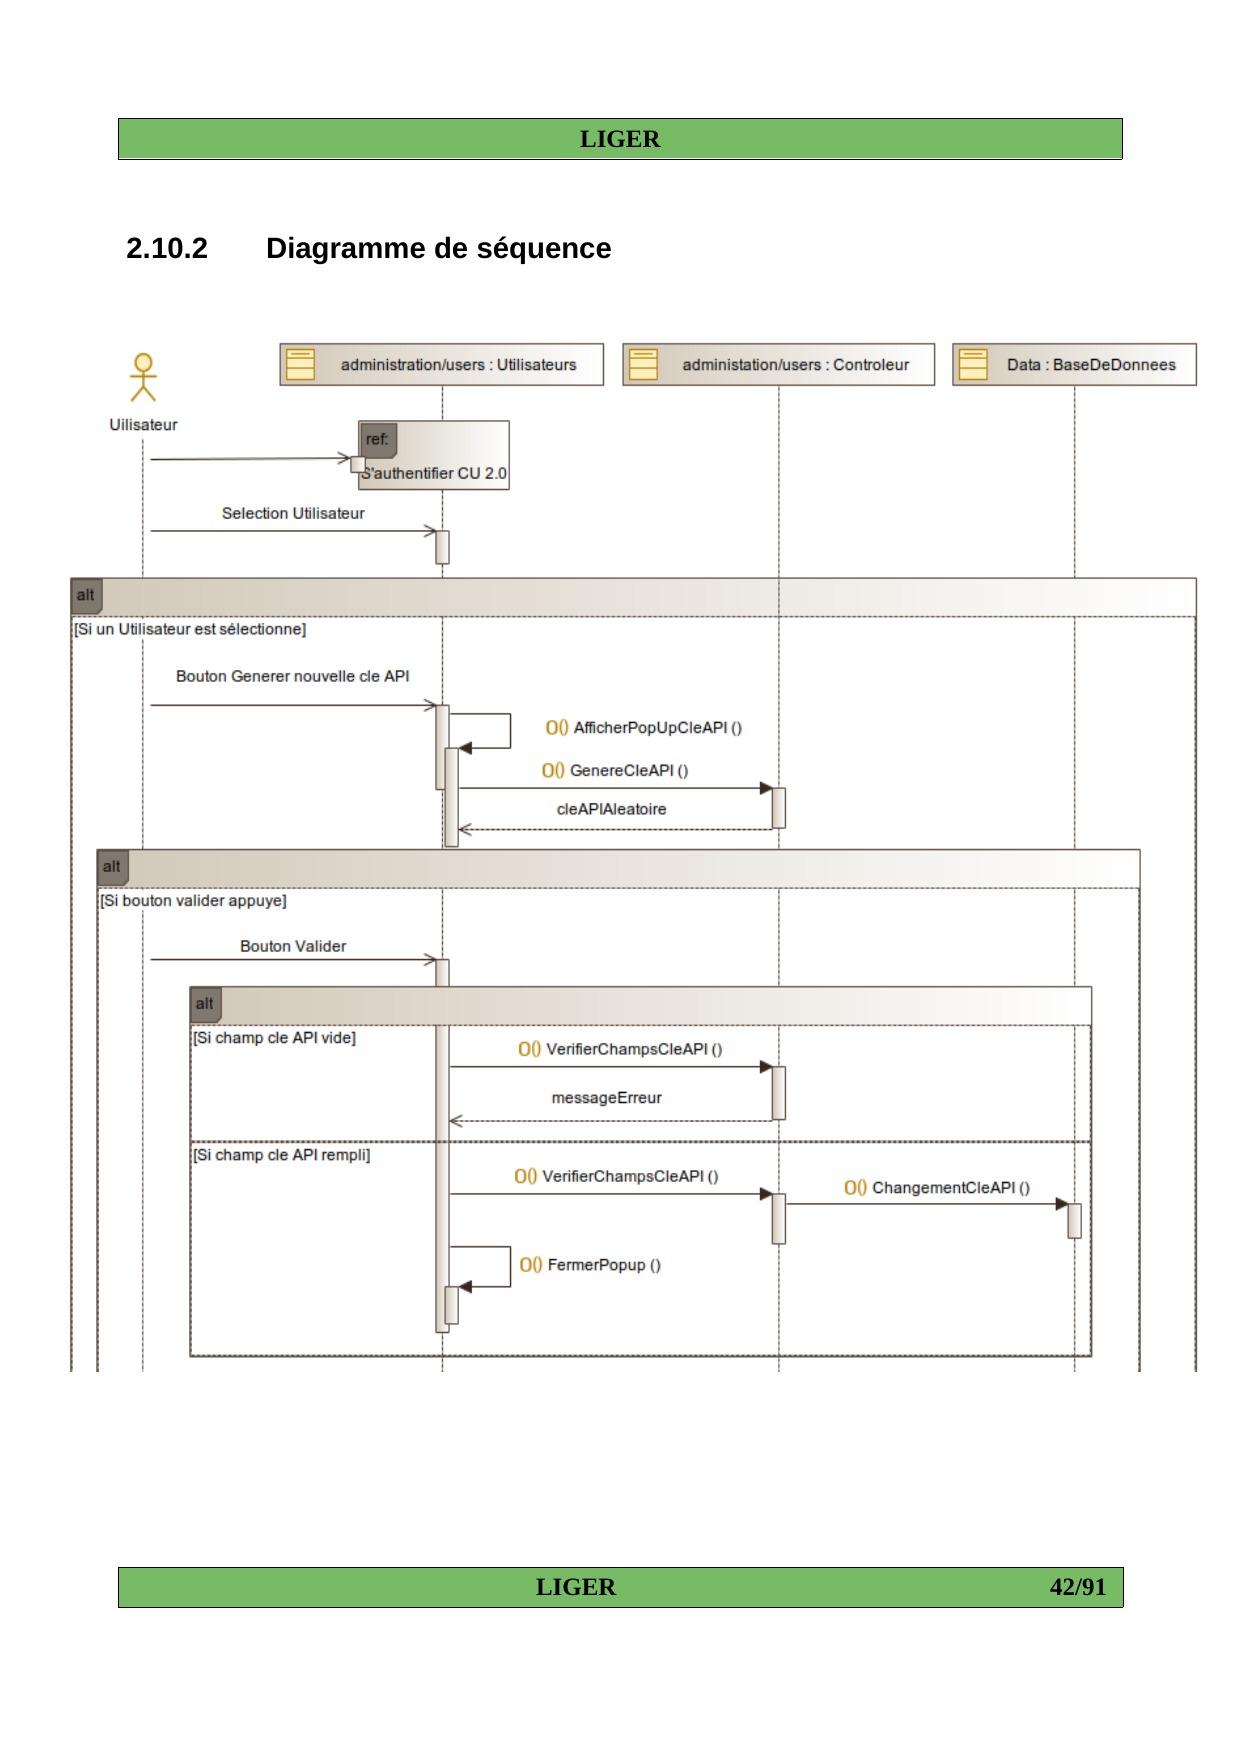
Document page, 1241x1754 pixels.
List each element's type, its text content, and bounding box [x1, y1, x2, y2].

subtitle Diagramme de séquence [118, 231, 1122, 265]
picture [31, 329, 1209, 1372]
